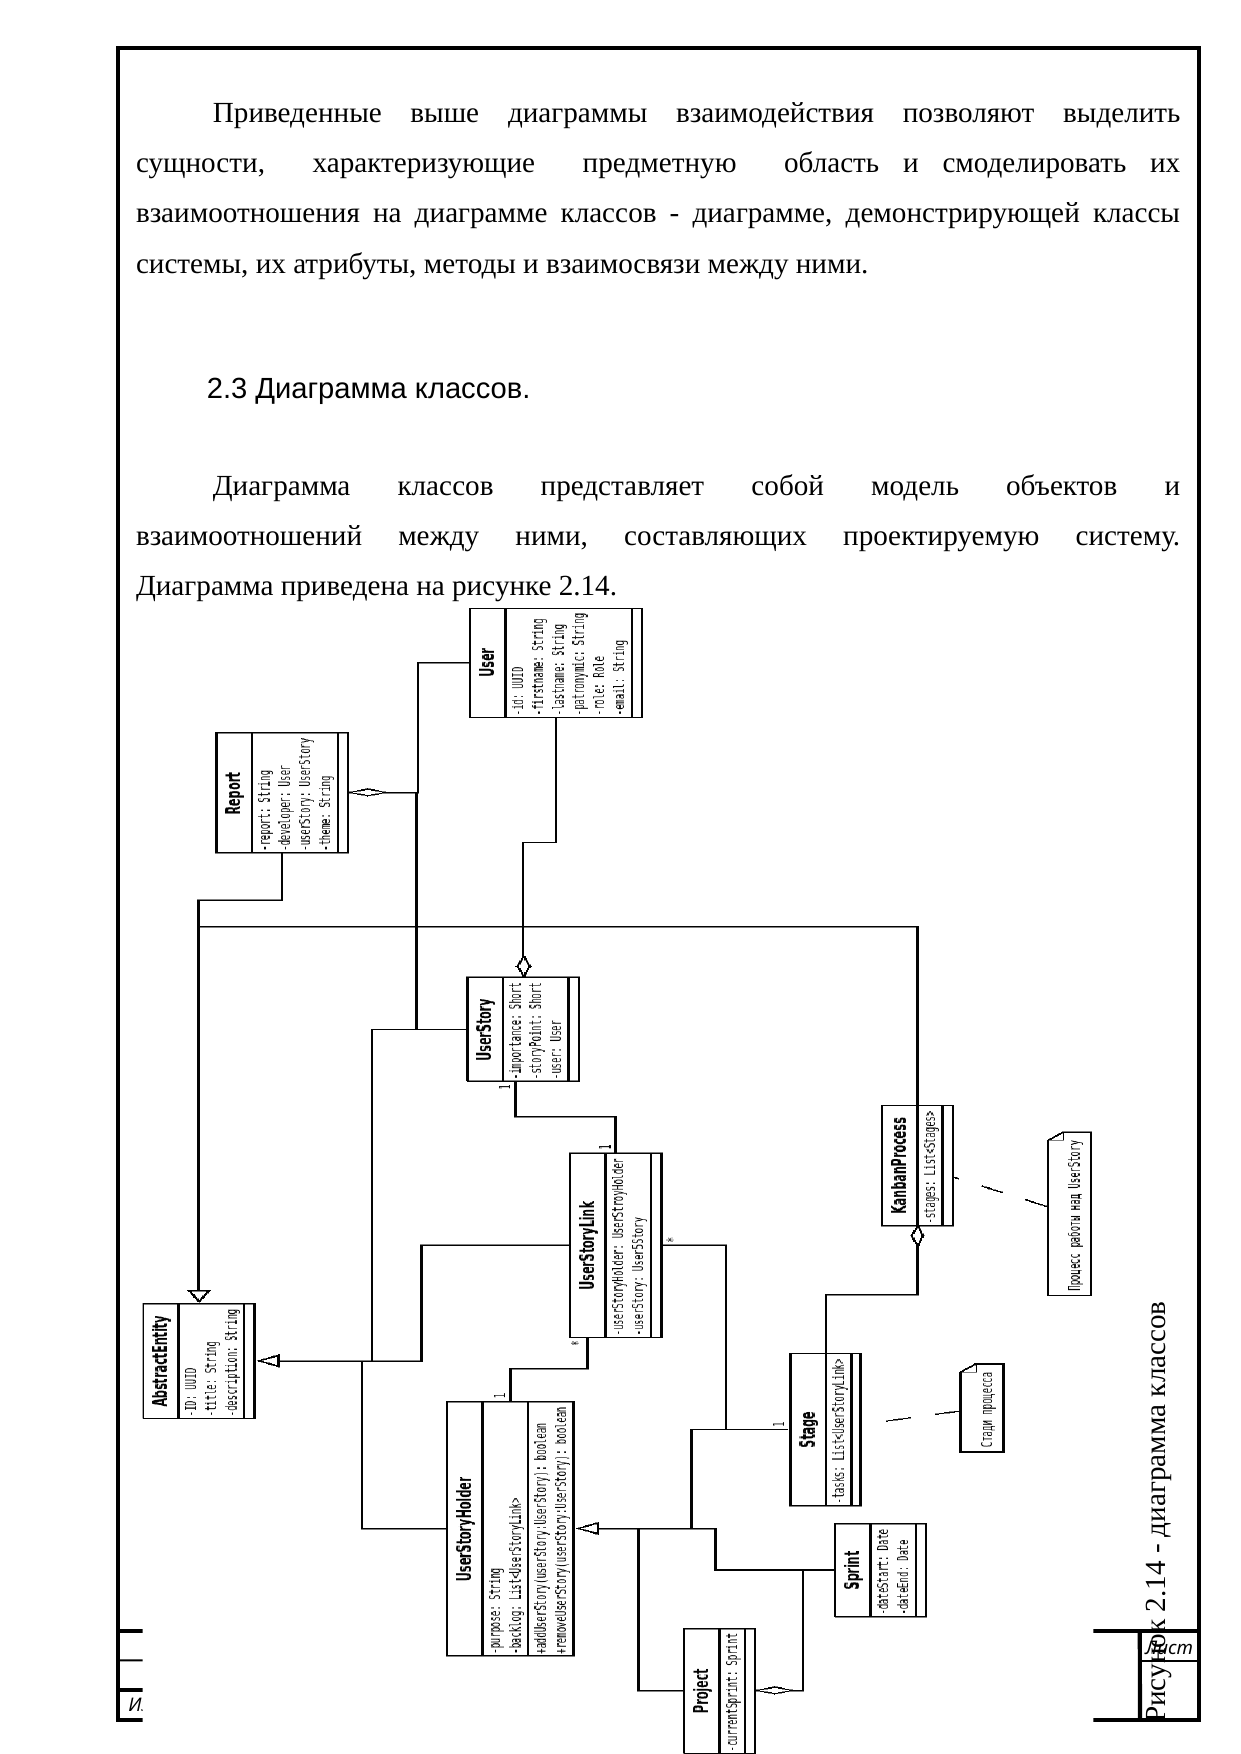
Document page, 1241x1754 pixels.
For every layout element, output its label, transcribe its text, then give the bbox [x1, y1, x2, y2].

subtitle 2.3 Диаграмма классов. [136, 372, 1181, 405]
text Диаграмма классов представляет собой модель объектов и взаимоотношений между ними, составляющих проектируемую систему. Диаграмма приведена на рисунке 2.14. [136, 468, 1181, 602]
text Приведенные выше диаграммы взаимодействия позволяют выделить сущности, характеризующие предметную область и смоделировать их взаимоотношения на диаграмме классов - диаграмме, демонстрирующей классы системы, их атрибуты, методы и взаимосвязи между ними. [136, 95, 1181, 279]
picture [142, 606, 1094, 1754]
